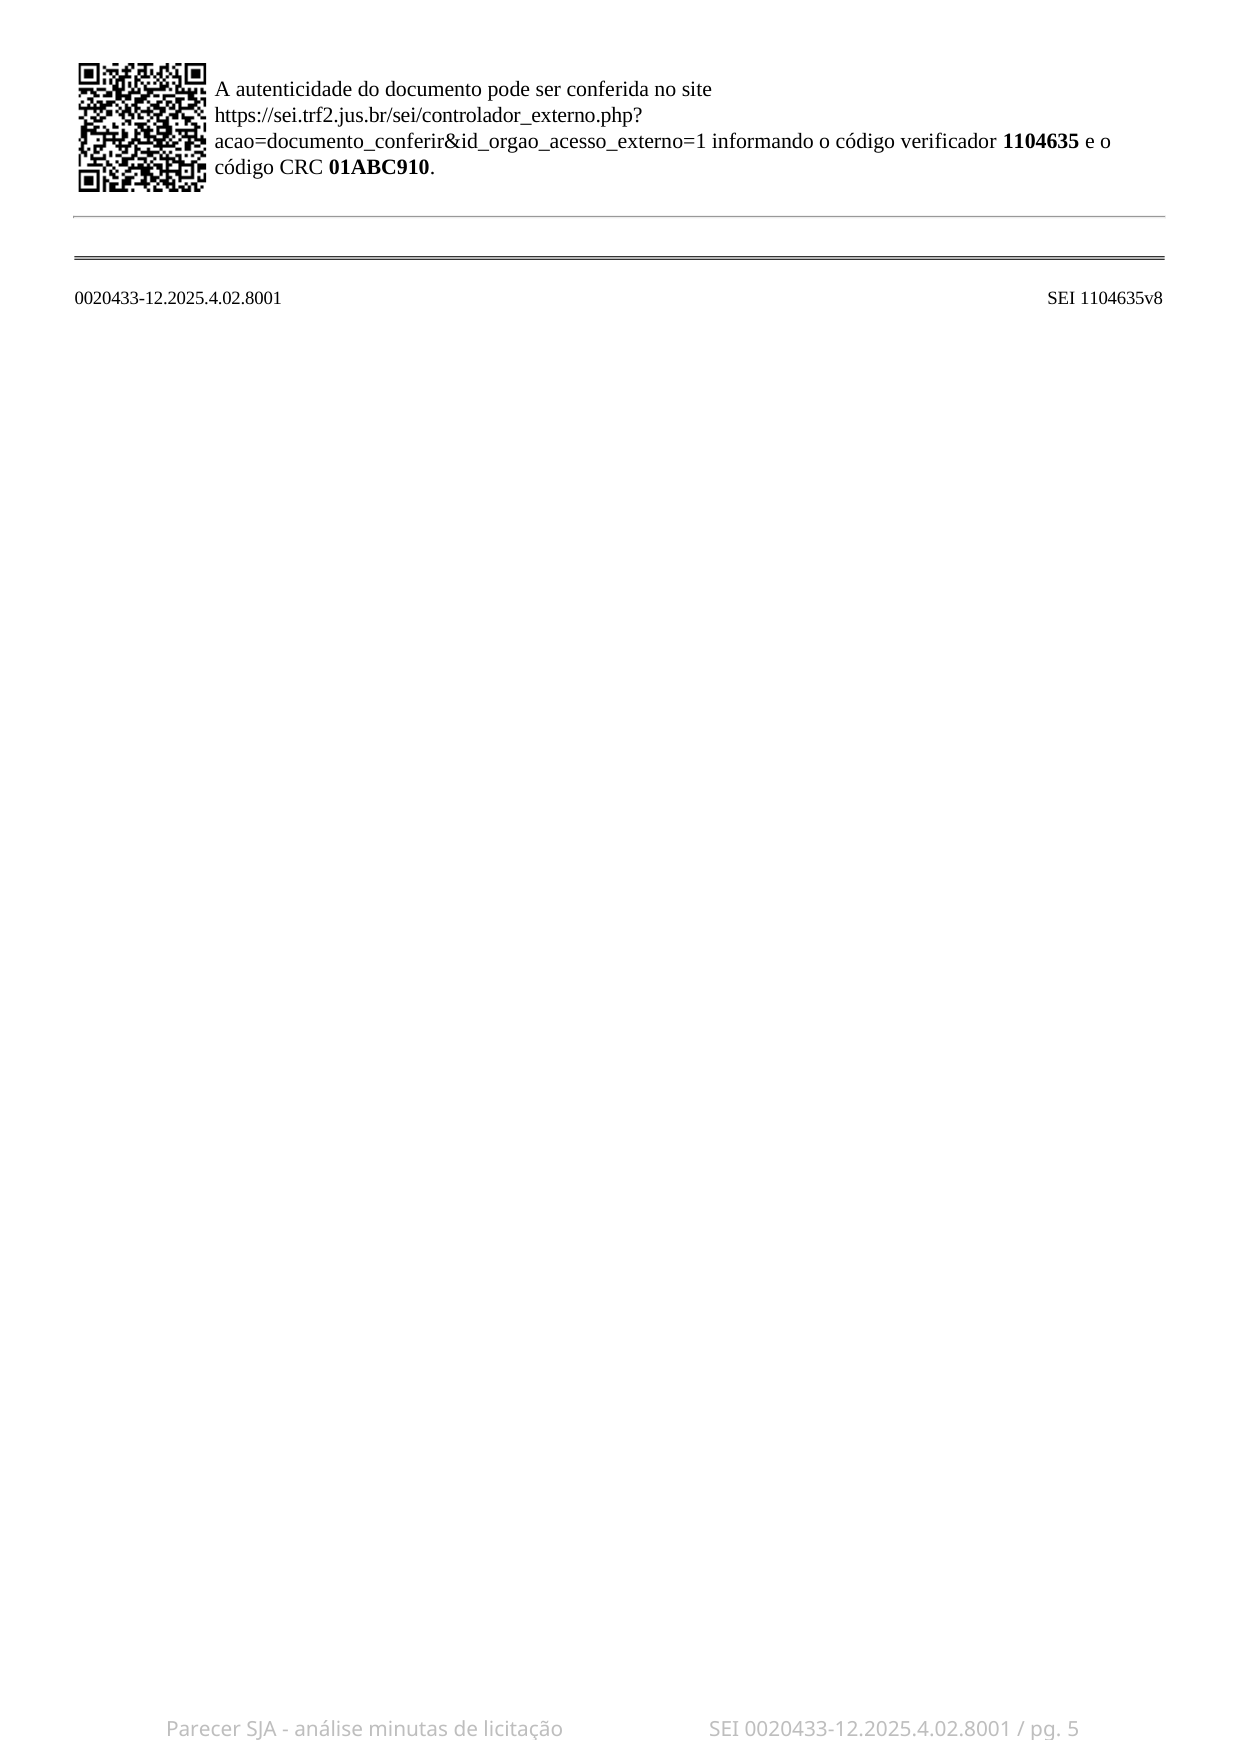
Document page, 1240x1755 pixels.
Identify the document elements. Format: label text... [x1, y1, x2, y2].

subtitle A autenticidade do documento pode ser conferida no site https://sei.trf2.jus.br/sei/controlador_externo.php? acao=documento_conferir&id_orgao_acesso_externo=1 informando o código verificador 1104635 e o código CRC 01ABC910. [214, 76, 1121, 179]
text 0020433-12.2025.4.02.8001 SEI 1104635v8 [74, 287, 1181, 308]
